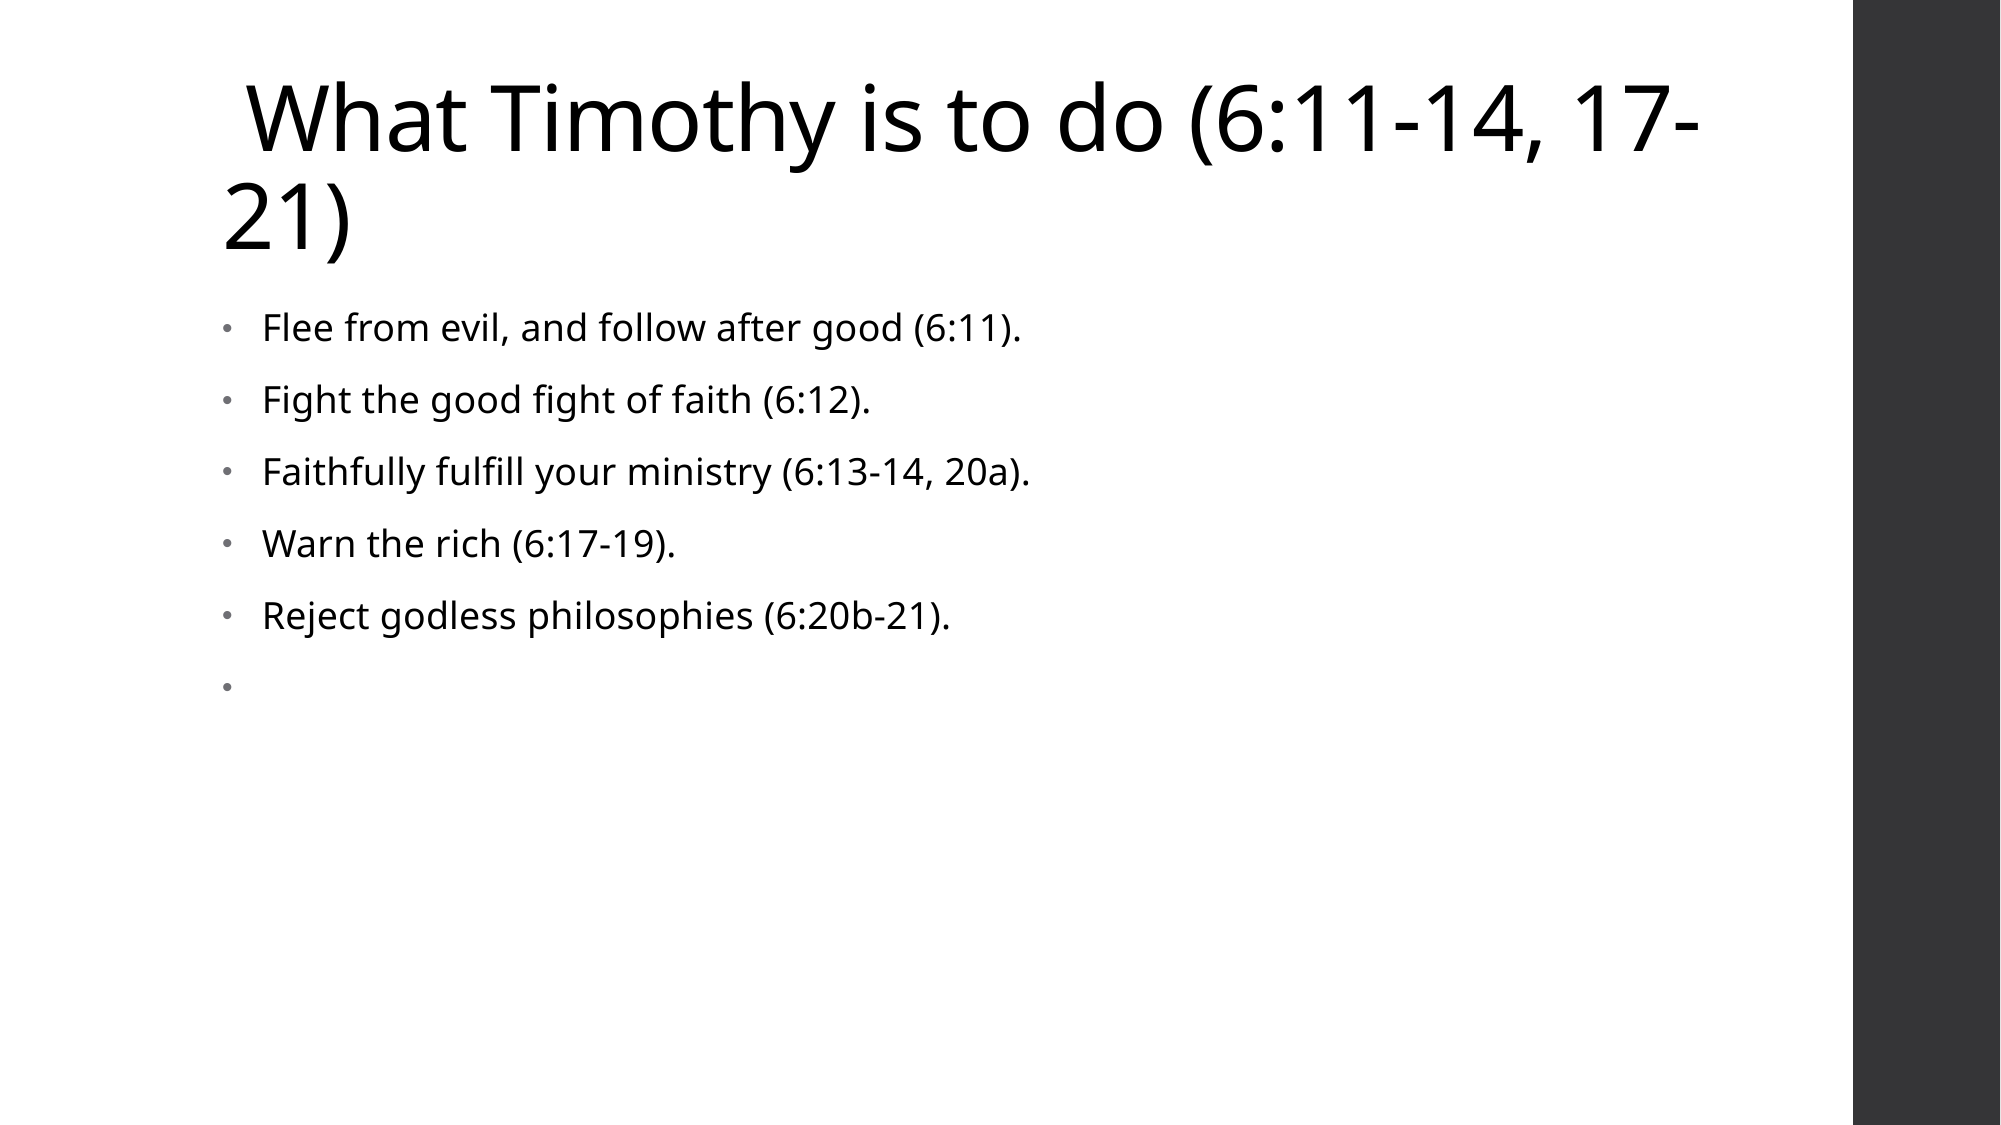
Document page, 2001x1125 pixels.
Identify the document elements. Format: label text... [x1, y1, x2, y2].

title What Timothy is to do (6:11-14, 17-21) [206, 60, 1797, 278]
list Flee from evil, and follow after good (6:11). Fight the good fight of faith (6:12). Faithfully fulfill your ministry (6:13-14, 20a). Warn the rich (6:17-19). Reject godless philosophies (6:20b-21). [206, 299, 1617, 1014]
